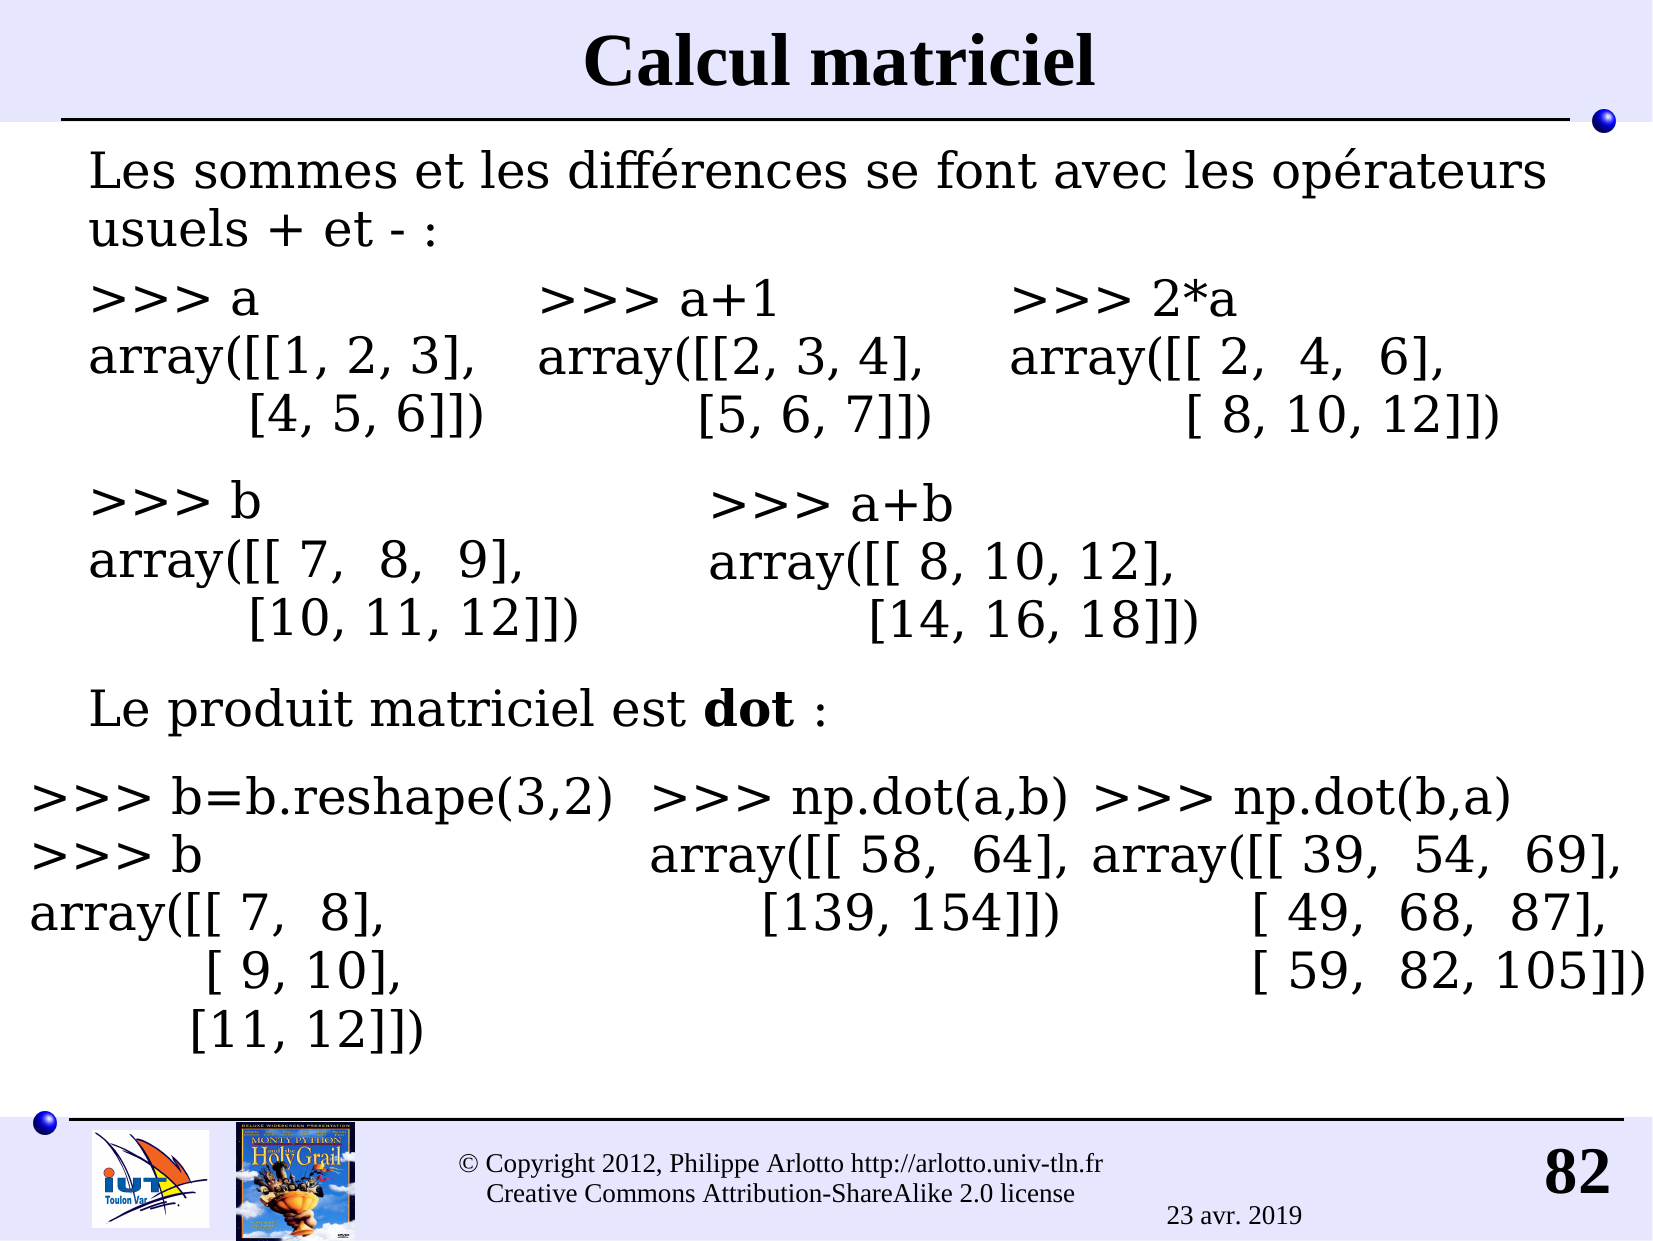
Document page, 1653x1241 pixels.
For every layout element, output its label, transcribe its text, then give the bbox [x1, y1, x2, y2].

text_box Les sommes et les différences se font avec les opérateurs usuels + et - : [88, 141, 1565, 260]
text_box >>> np.dot(a,b) array([[ 58, 64], [139, 154]]) [649, 767, 1071, 943]
text_box >>> a array([[1, 2, 3], [4, 5, 6]]) [88, 268, 486, 444]
text_box Le produit matriciel est dot : [88, 679, 847, 739]
text_box >>> b array([[ 7, 8, 9], [10, 11, 12]]) [88, 472, 621, 679]
title Calcul matriciel [95, 14, 1585, 107]
text_box >>> b=b.reshape(3,2) >>> b array([[ 7, 8], [ 9, 10], [11, 12]]) [29, 767, 621, 1059]
text_box >>> 2*a array([[ 2, 4, 6], [ 8, 10, 12]]) [1009, 269, 1512, 447]
text_box >>> a+1 array([[2, 3, 4], [5, 6, 7]]) [537, 269, 951, 473]
picture [236, 1122, 355, 1241]
text_box >>> a+b array([[ 8, 10, 12], [14, 16, 18]]) [708, 474, 1202, 650]
text_box >>> np.dot(b,a) array([[ 39, 54, 69], [ 49, 68, 87], [ 59, 82, 105]]) [1091, 767, 1648, 1001]
